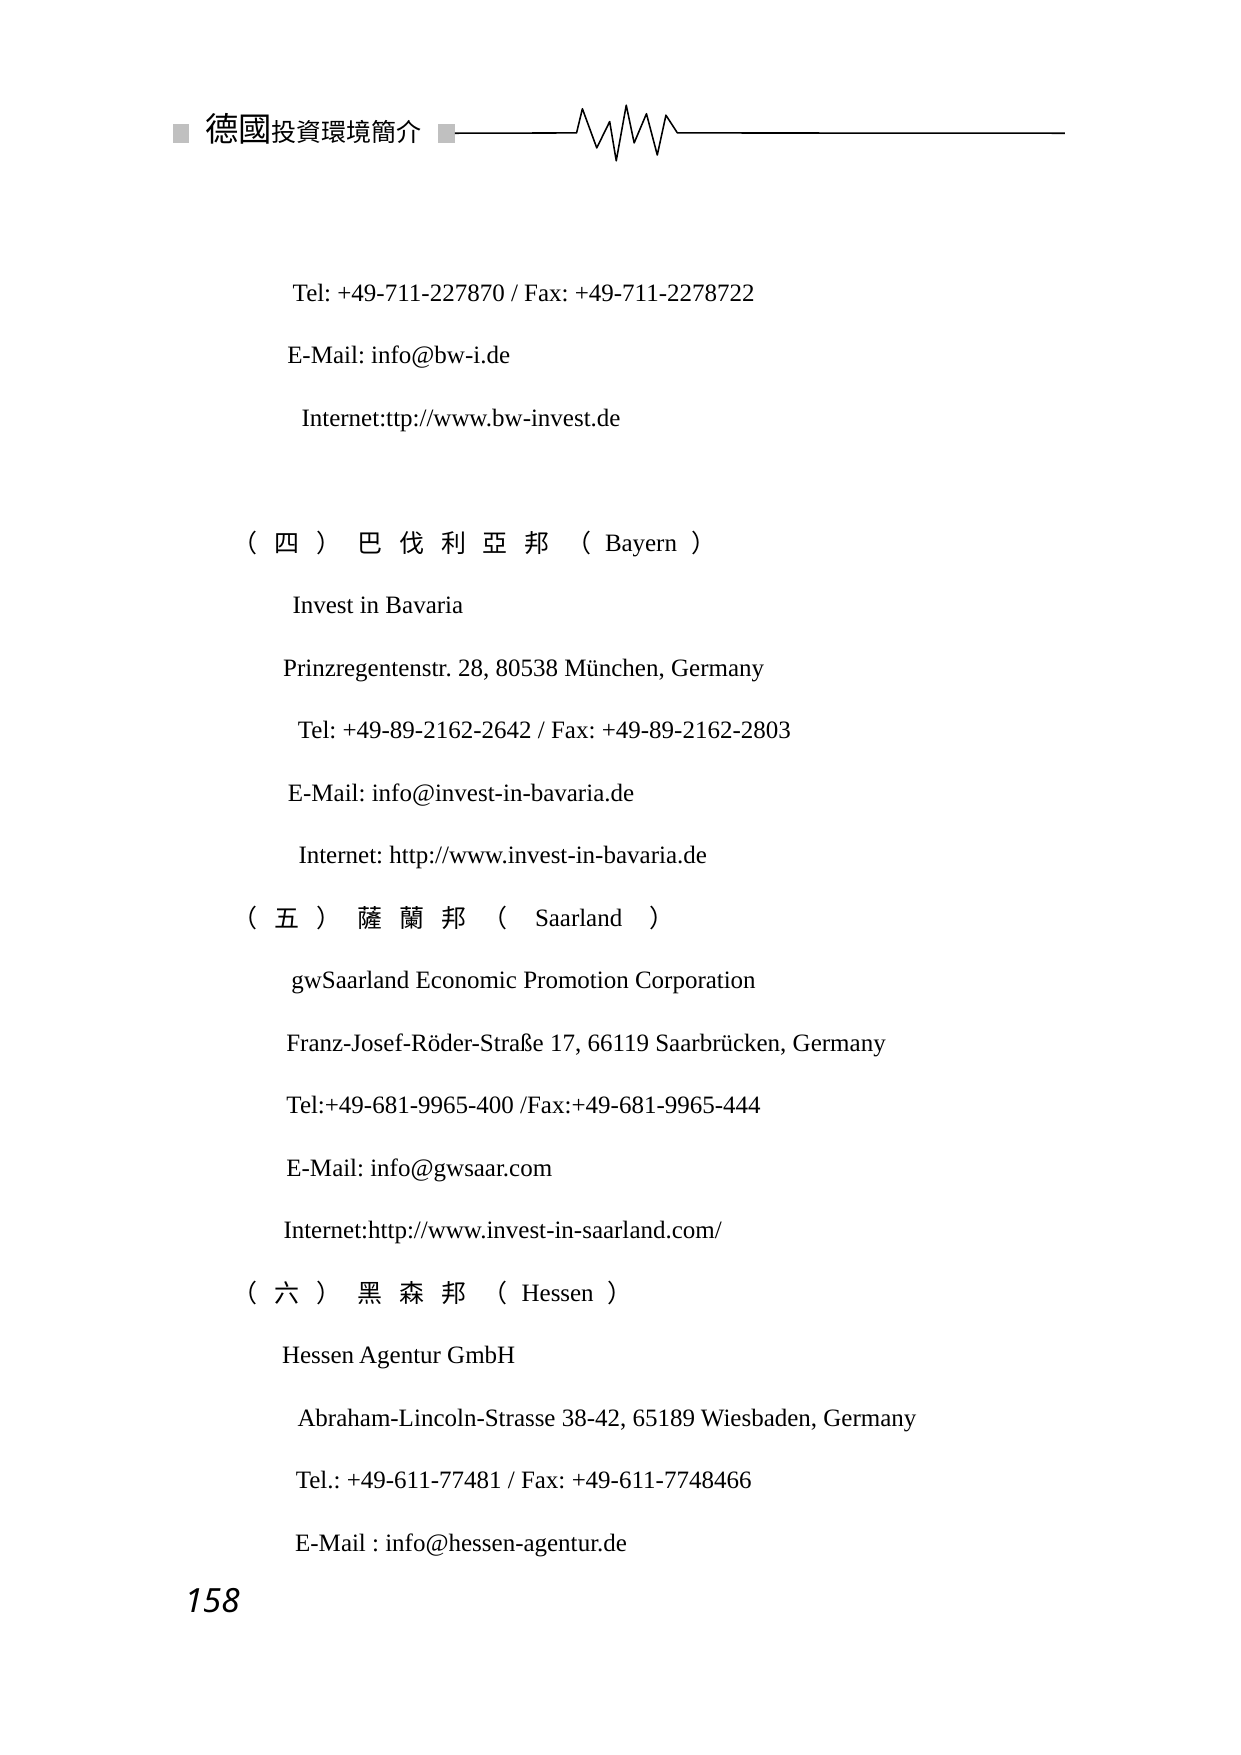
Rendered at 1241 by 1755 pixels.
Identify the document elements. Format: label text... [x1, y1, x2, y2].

text E-Mail: info@gwsaar.com [207, 1125, 1058, 1188]
text Invest in Bavaria [207, 563, 1058, 625]
text （五）薩蘭邦（Saarland） [207, 875, 1058, 938]
text Prinzregentenstr. 28, 80538 München, Germany [207, 625, 1058, 688]
text Franz-Josef-Röder-Straße 17, 66119 Saarbrücken, Germany [207, 1000, 1058, 1063]
text Internet:ttp://www.bw-invest.de [207, 375, 1058, 438]
text Internet: http://www.invest-in-bavaria.de [207, 813, 1058, 875]
text Tel.: +49-611-77481 / Fax: +49-611-7748466 [207, 1438, 1058, 1500]
text E-Mail : info@hessen-agentur.de [207, 1500, 1058, 1563]
text Hessen Agentur GmbH [207, 1313, 1058, 1375]
text （六）黑森邦（Hessen） [207, 1250, 1058, 1313]
text Tel:+49-681-9965-400 /Fax:+49-681-9965-444 [207, 1063, 1058, 1125]
text （四）巴伐利亞邦（Bayern） [207, 500, 1058, 563]
text Abraham-Lincoln-Strasse 38-42, 65189 Wiesbaden, Germany [207, 1375, 1058, 1438]
text E-Mail: info@invest-in-bavaria.de [207, 750, 1058, 813]
text Internet:http://www.invest-in-saarland.com/ [207, 1188, 1058, 1250]
text Tel: +49-711-227870 / Fax: +49-711-2278722 [207, 250, 1058, 313]
text gwSaarland Economic Promotion Corporation [207, 938, 1058, 1000]
text Tel: +49-89-2162-2642 / Fax: +49-89-2162-2803 [207, 688, 1058, 750]
text E-Mail: info@bw-i.de [207, 313, 1058, 375]
